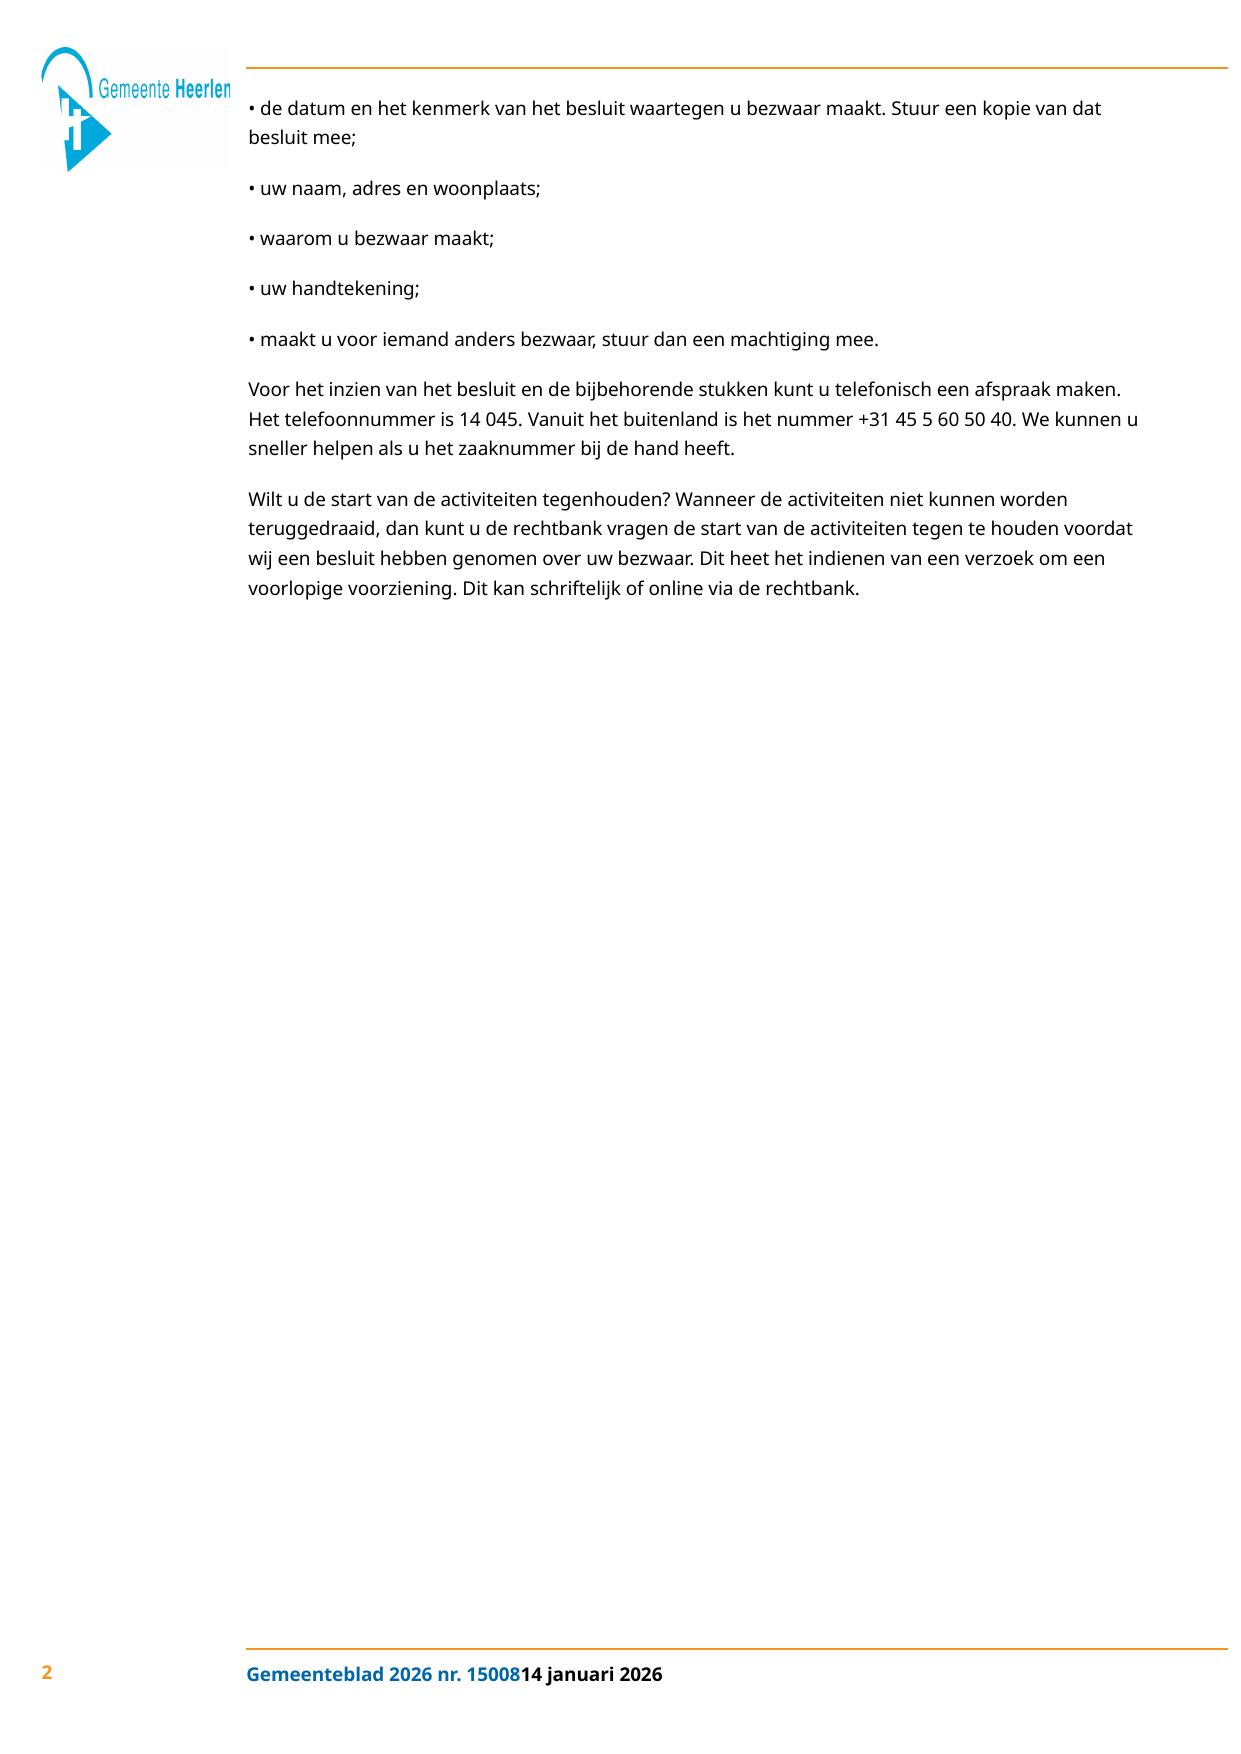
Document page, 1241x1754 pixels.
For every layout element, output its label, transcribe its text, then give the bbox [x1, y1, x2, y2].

text Wilt u de start van de activiteiten tegenhouden? Wanneer de activiteiten niet kunnen worden teruggedraaid, dan kunt u de rechtbank vragen de start van de activiteiten tegen te houden voordat wij een besluit hebben genomen over uw bezwaar. Dit heet het indienen van een verzoek om een voorlopige voorziening. Dit kan schriftelijk of online via de rechtbank. [248, 486, 1152, 601]
text • waarom u bezwaar maakt; [248, 225, 1152, 251]
text • uw handtekening; [248, 276, 1152, 301]
text Voor het inzien van het besluit en de bijbehorende stukken kunt u telefonisch een afspraak maken. Het telefoonnummer is 14 045. Vanuit het buitenland is het nummer +31 45 5 60 50 40. We kunnen u sneller helpen als u het zaaknummer bij de hand heeft. [248, 376, 1152, 461]
text • de datum en het kenmerk van het besluit waartegen u bezwaar maakt. Stuur een kopie van dat besluit mee; [248, 95, 1152, 150]
text • maakt u voor iemand anders bezwaar, stuur dan een machtiging mee. [248, 326, 1152, 352]
picture [41, 47, 231, 172]
picture [41, 47, 59, 70]
text • uw naam, adres en woonplaats; [248, 175, 1152, 201]
